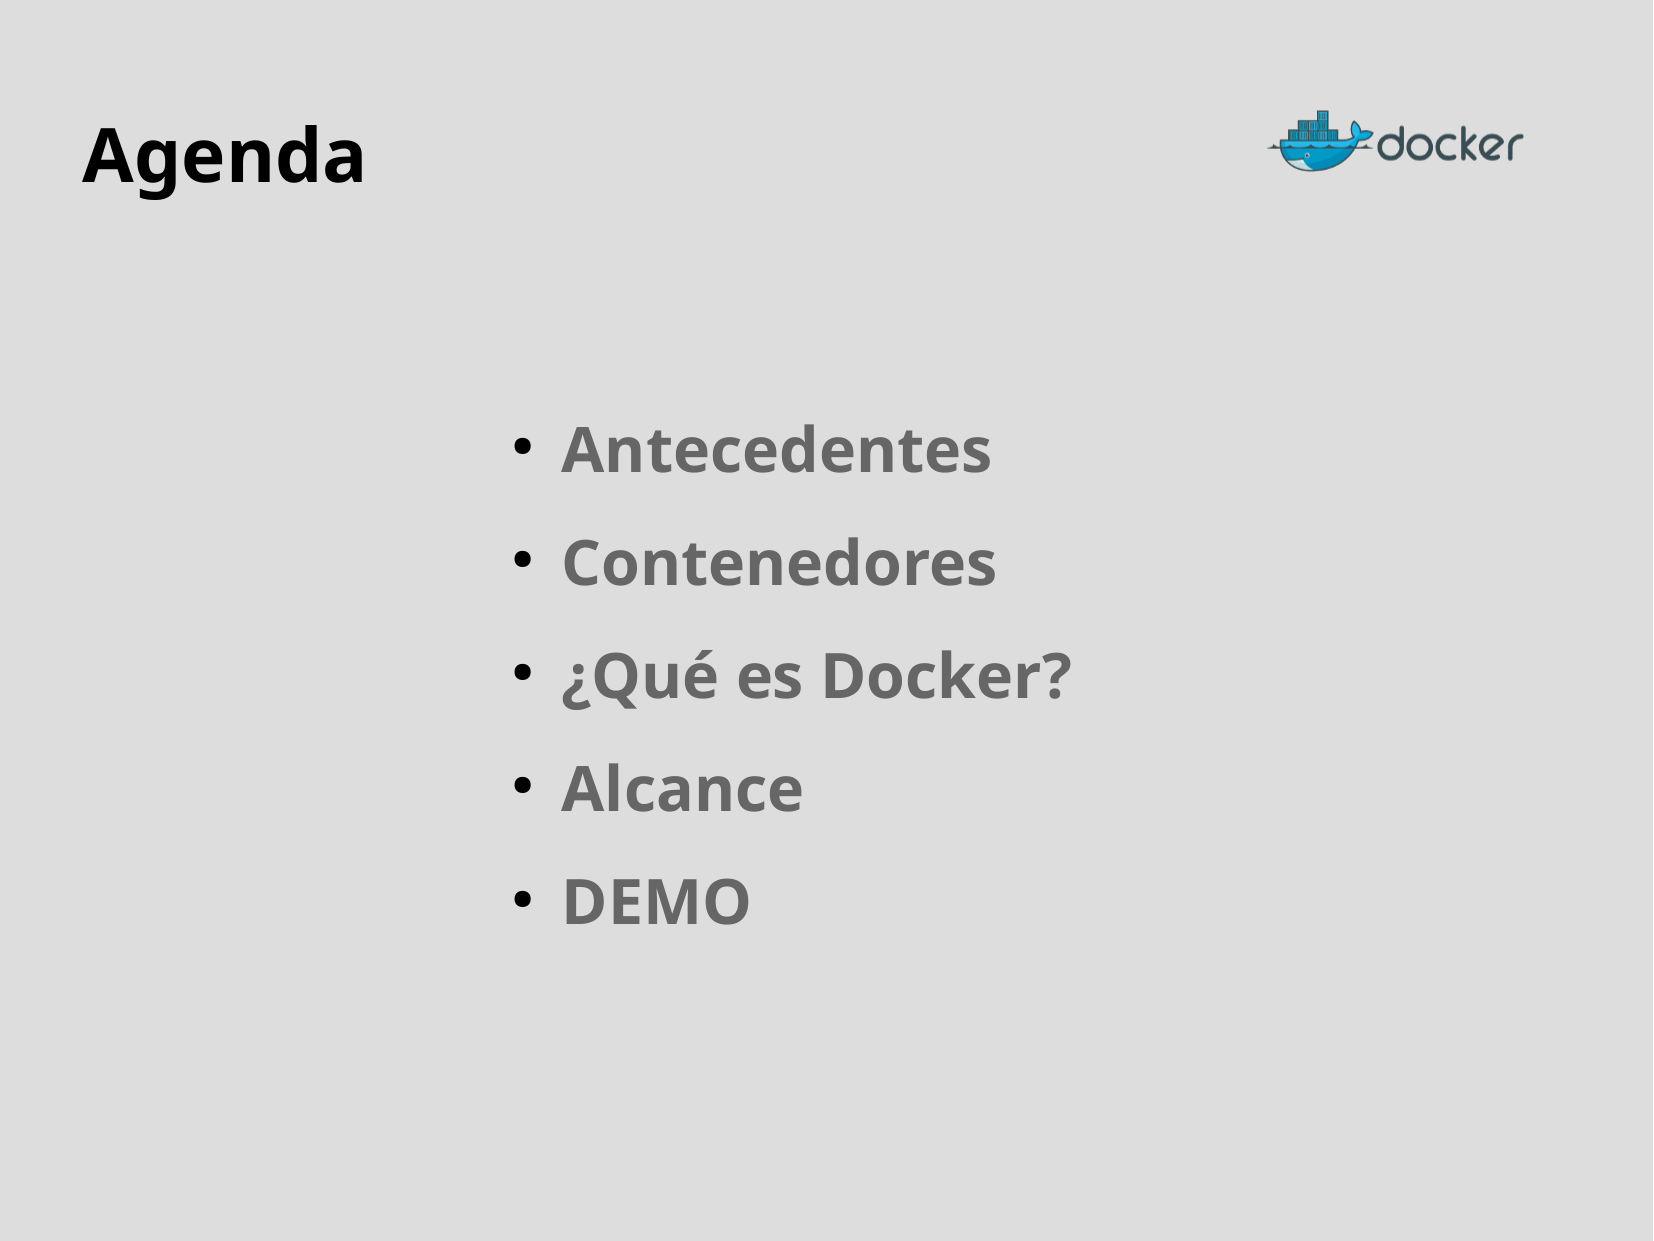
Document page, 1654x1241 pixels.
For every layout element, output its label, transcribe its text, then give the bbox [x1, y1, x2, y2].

title Agenda [82, 49, 1571, 257]
picture [1245, 89, 1545, 193]
list Antecedentes Contenedores ¿Qué es Docker? Alcance DEMO [495, 405, 1186, 946]
